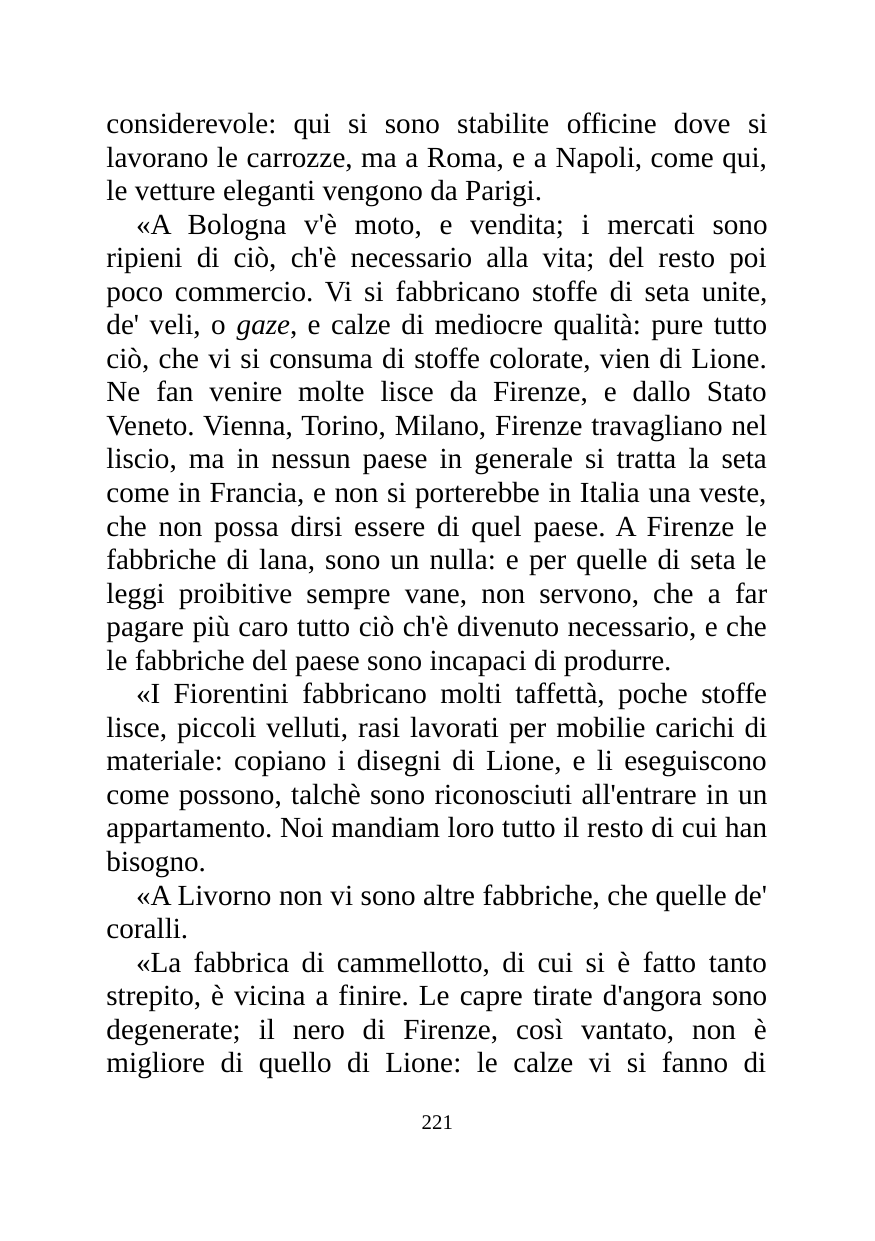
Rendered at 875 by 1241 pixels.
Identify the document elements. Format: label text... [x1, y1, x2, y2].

text considerevole: qui si sono stabilite officine dove si lavorano le carrozze, ma a Roma, e a Napoli, come qui, le vetture eleganti vengono da Parigi. [106, 106, 768, 207]
text «A Bologna v'è moto, e vendita; i mercati sono ripieni di ciò, ch'è necessario alla vita; del resto poi poco commercio. Vi si fabbricano stoffe di seta unite, de' veli, o gaze, e calze di mediocre qualità: pure tutto ciò, che vi si consuma di stoffe colorate, vien di Lione. Ne fan venire molte lisce da Firenze, e dallo Stato Veneto. Vienna, Torino, Milano, Firenze travagliano nel liscio, ma in nessun paese in generale si tratta la seta come in Francia, e non si porterebbe in Italia una veste, che non possa dirsi essere di quel paese. A Firenze le fabbriche di lana, sono un nulla: e per quelle di seta le leggi proibitive sempre vane, non servono, che a far pagare più caro tutto ciò ch'è divenuto necessario, e che le fabbriche del paese sono incapaci di produrre. [106, 207, 768, 676]
text «I Fiorentini fabbricano molti taffettà, poche stoffe lisce, piccoli velluti, rasi lavorati per mobilie carichi di materiale: copiano i disegni di Lione, e li eseguiscono come possono, talchè sono riconosciuti all'entrare in un appartamento. Noi mandiam loro tutto il resto di cui han bisogno. [106, 676, 768, 878]
text «A Livorno non vi sono altre fabbriche, che quelle de' coralli. [106, 878, 768, 945]
text «La fabbrica di cammellotto, di cui si è fatto tanto strepito, è vicina a finire. Le capre tirate d'angora sono degenerate; il nero di Firenze, così vantato, non è migliore di quello di Lione: le calze vi si fanno di [106, 945, 768, 1079]
